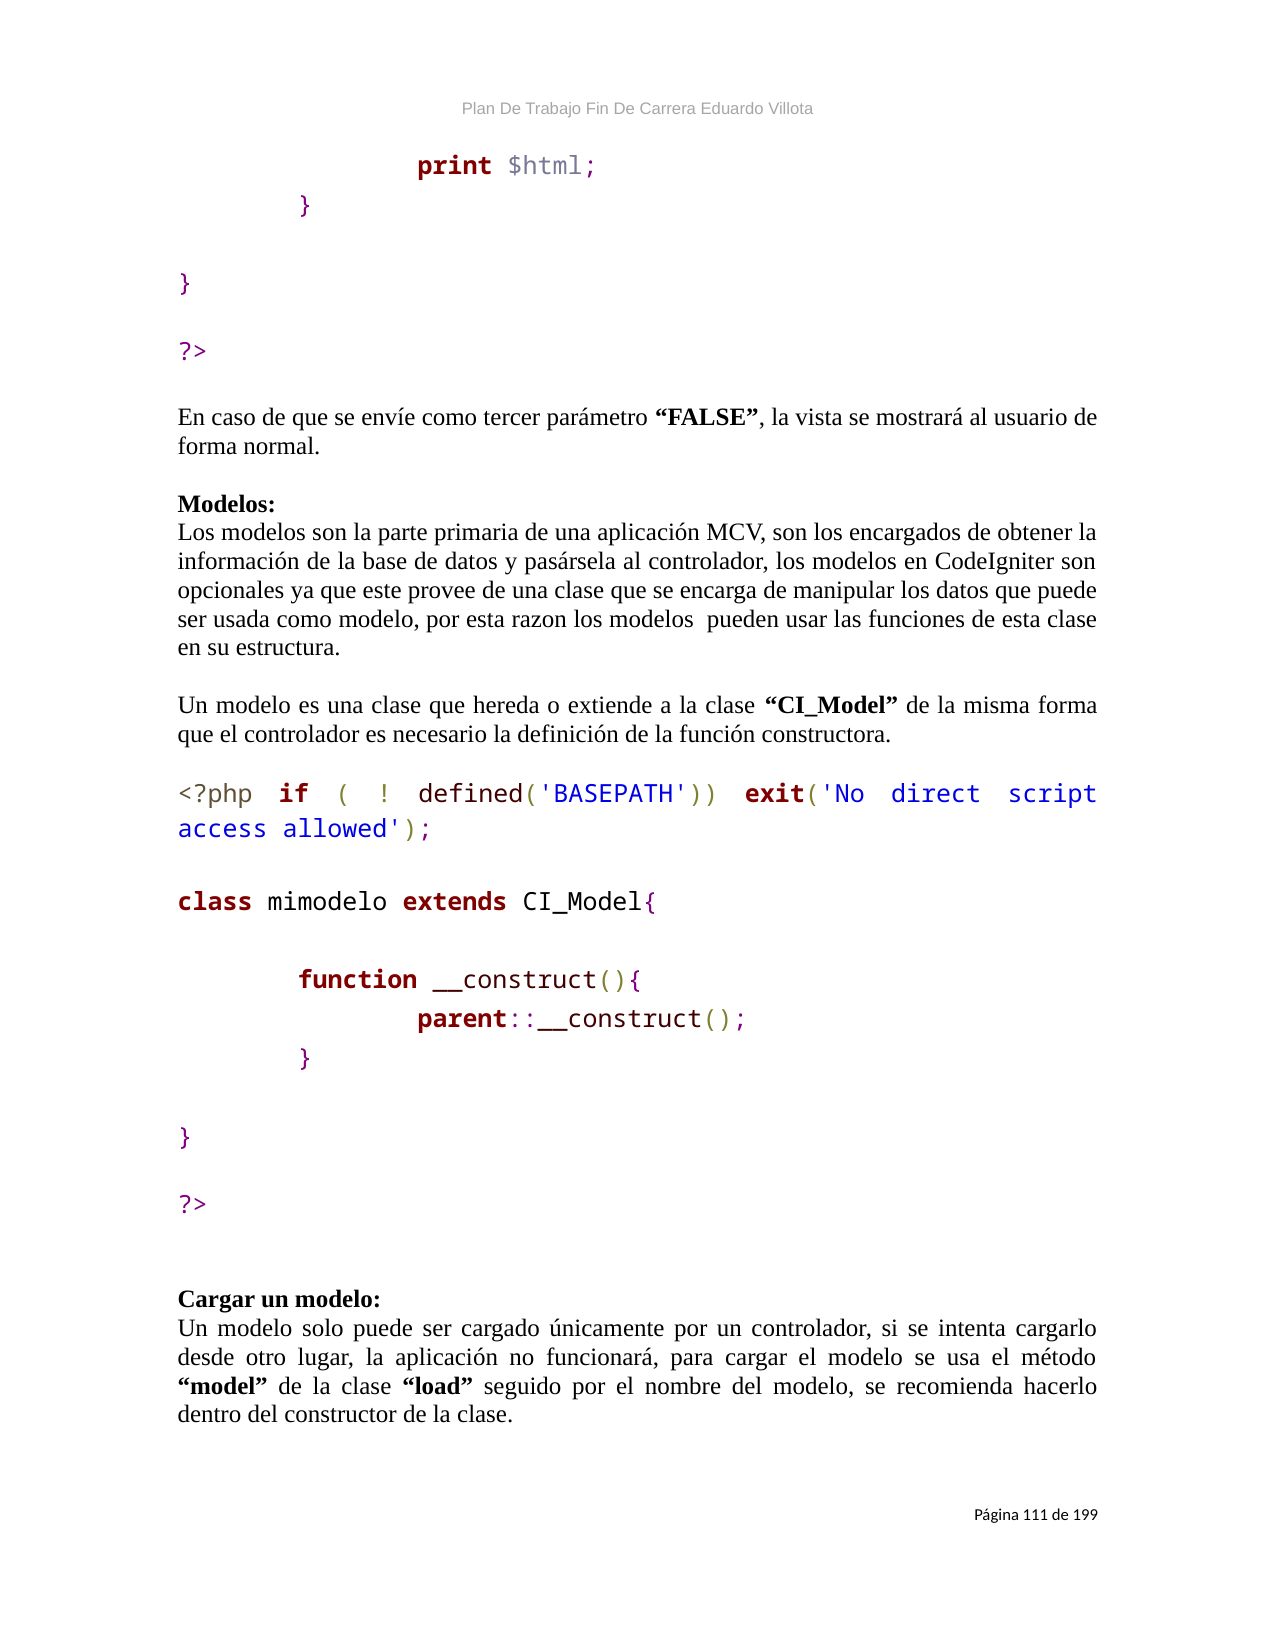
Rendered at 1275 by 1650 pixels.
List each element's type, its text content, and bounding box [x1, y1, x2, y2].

text ?> [177, 334, 1098, 368]
text } [177, 187, 1098, 221]
text Los modelos son la parte primaria de una aplicación MCV, son los encargados de obtener la información de la base de datos y pasársela al controlador, los modelos en CodeIgniter son opcionales ya que este provee de una clase que se encarga de manipular los datos que puede ser usada como modelo, por esta razon los modelos pueden usar las funciones de esta clase en su estructura. [177, 517, 1098, 661]
text Un modelo solo puede ser cargado únicamente por un controlador, si se intenta cargarlo desde otro lugar, la aplicación no funcionará, para cargar el modelo se usa el método “model” de la clase “load” seguido por el nombre del modelo, se recomienda hacerlo dentro del constructor de la clase. [177, 1313, 1098, 1428]
text } [177, 1118, 1098, 1152]
text Modelos: [177, 489, 1098, 517]
text Un modelo es una clase que hereda o extiende a la clase “CI_Model” de la misma forma que el controlador es necesario la definición de la función constructora. [177, 690, 1098, 747]
text ?> [177, 1187, 1098, 1221]
text function __construct(){ [177, 962, 1098, 996]
text Cargar un modelo: [177, 1284, 1098, 1313]
text } [177, 1040, 1098, 1074]
text En caso de que se envíe como tercer parámetro “FALSE”, la vista se mostrará al usuario de forma normal. [177, 402, 1098, 460]
text class mimodelo extends CI_Model{ [177, 883, 1098, 917]
text <?php if ( ! defined('BASEPATH')) exit('No direct script access allowed'); [177, 776, 1098, 844]
text print $html; [177, 148, 1098, 182]
text } [177, 265, 1098, 299]
text parent::__construct(); [177, 1001, 1098, 1035]
